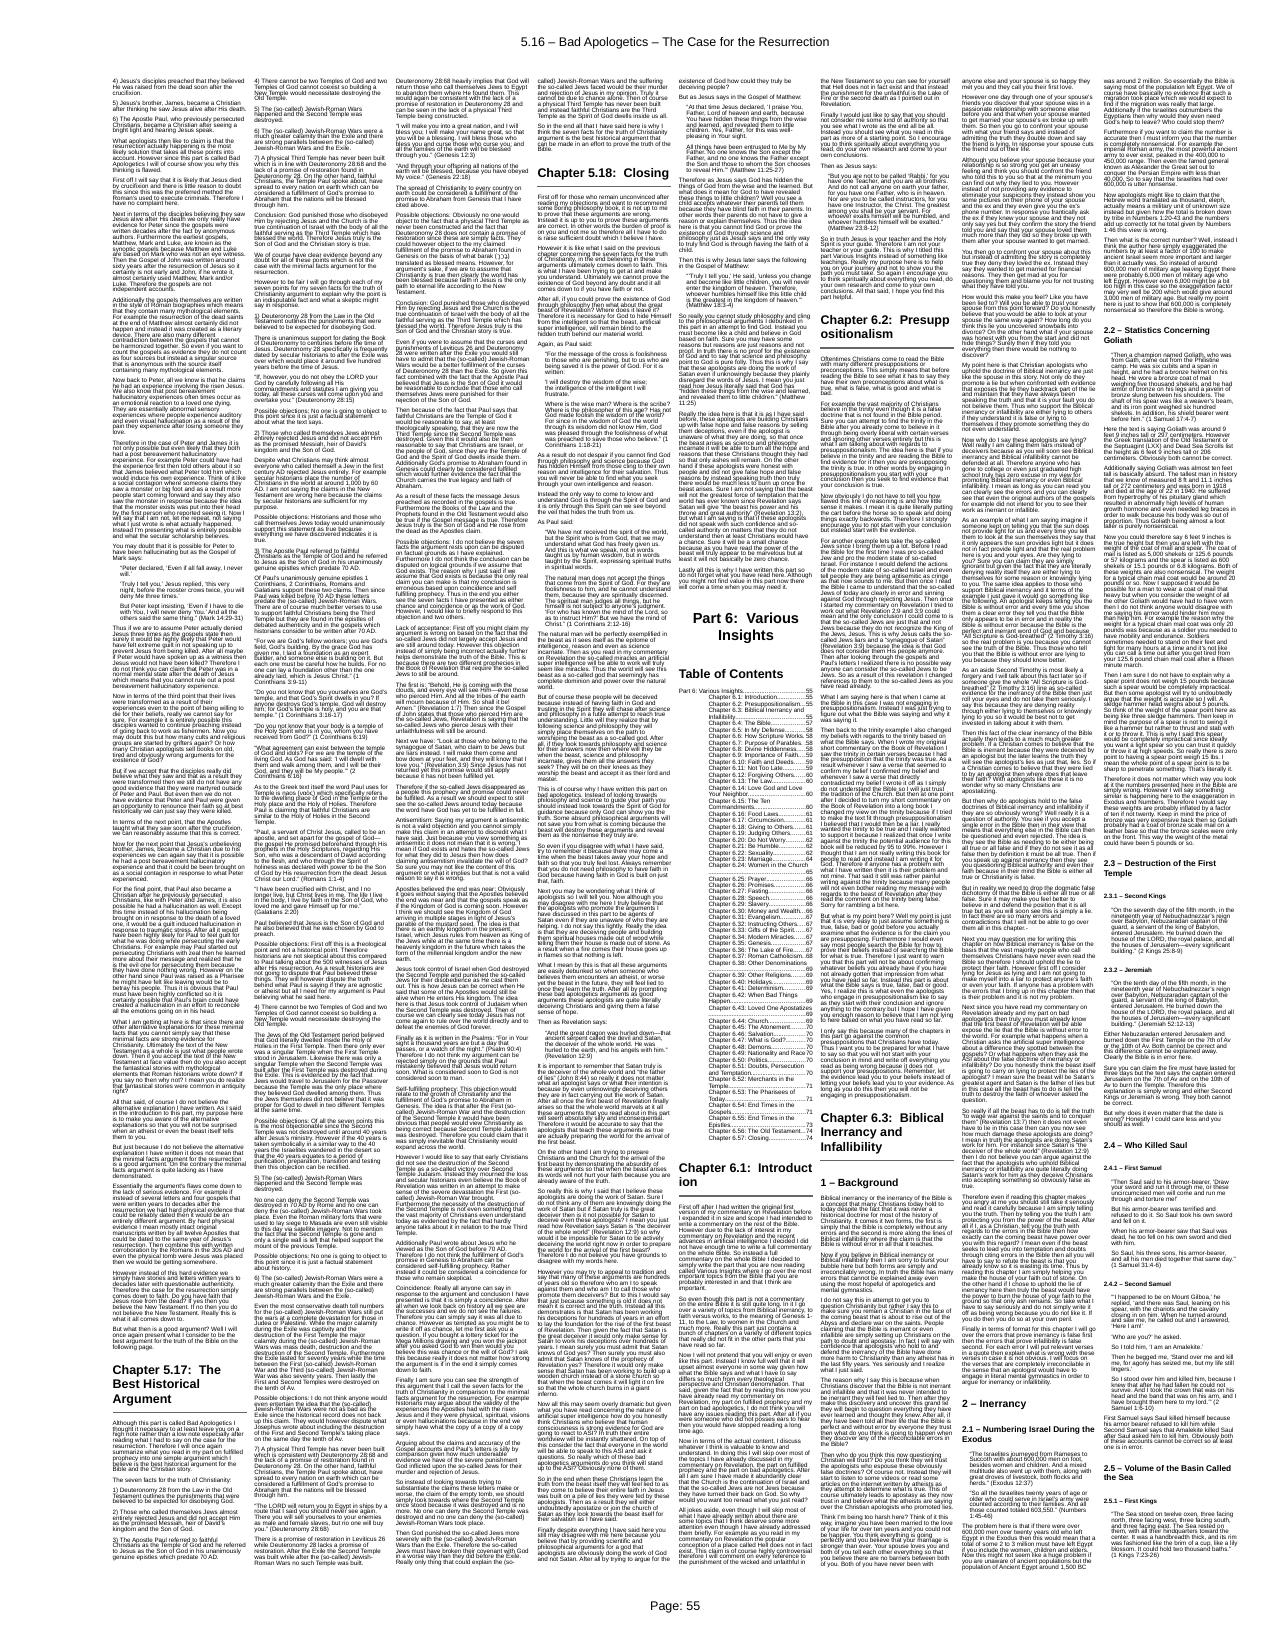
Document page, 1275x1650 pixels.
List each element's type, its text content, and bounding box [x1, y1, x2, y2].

text 5) The (so-called) Jewish-Roman Wars happened and the Second Temple was destroyed. [254, 1176, 388, 1193]
text Chapter 6.53: The Pharisees of Today 71 [708, 1089, 813, 1102]
text When his armor-bearer saw that Saul was dead, he too fell on his own sword and died with him. [1111, 1229, 1237, 1247]
text Chapter 6.46: Salvation 70 [708, 1031, 813, 1038]
text 4) Jesus's disciples preached that they believed He was raised from the dead soon after the crucifixion. [112, 79, 247, 96]
text Chapter 6.56: The Old Testament 74 [708, 1128, 813, 1135]
subtitle The Best Historical Argument [112, 1362, 247, 1413]
text Chapter 6.8: Divine Hiddenness 58 [708, 746, 813, 753]
text You may doubt that it is possible for Peter to have been hallucinating but as the Gospel of Mark says: [112, 544, 247, 562]
text Chapter 6.37: Roman Catholicism 68 [708, 953, 813, 960]
text Then this is why Jesus later says the following in the Gospel of Matthew: [679, 258, 813, 270]
subtitle Second Samuel [1103, 1280, 1237, 1288]
subtitle First Samuel [1103, 1165, 1237, 1172]
text Chapter 6.35: Genesis 67 [708, 940, 813, 947]
text Chapter 6.48: Demons 70 [708, 1044, 813, 1051]
text Then he begged me, ‘Stand over me and kill me, for agony has seized me, but my life still lingers.’ [1111, 1355, 1237, 1372]
subtitle Statistics Concerning Goliath [1103, 326, 1237, 345]
text Chapter 6.23: Marriage 64 [708, 856, 813, 863]
subtitle Biblical Inerrancy and Infallibility [820, 1111, 954, 1160]
text Chapter 6.52: Merchants in the Temple 71 [708, 1076, 813, 1089]
text But what then is a good argument? Well I will once again present what I consider to be the best argument for the truth of the Bible on the following page. [112, 1327, 247, 1351]
text Chapter 6.20: Do Not Worry 62 [708, 837, 813, 843]
text Possible objections: No one is going to object to this point since it is just a factual statement about history. [254, 1254, 388, 1272]
subtitle Inerrancy [962, 1397, 1096, 1409]
text Chapter 6.5: In My Defense 58 [708, 727, 813, 733]
text “And through your offspring all nations of the earth will be blessed, because you have obeyed My voice.” (Genesis 22:18) [396, 163, 530, 181]
text Chapter 6.28: Speech 66 [708, 895, 813, 902]
text Then as Revelation says: [537, 1020, 671, 1026]
text Paul believed that Jesus is the Son of God and he also believed that he was chosen by God to preach. [254, 920, 388, 938]
text Chapter 6.10: Faith and Deeds 59 [708, 759, 813, 766]
text “So all the Israelites twenty years of age or older who could serve in Israel’s army were counted according to their families. And all those counted totaled 603,550.” (Numbers 1:45-46) [969, 1491, 1096, 1520]
subtitle Background [820, 1176, 954, 1188]
text Chapter 6.27: Fasting 66 [708, 889, 813, 895]
text Chapter 6.41: Determinism 69 [708, 986, 813, 992]
subtitle Volume of the Basin Called the Sea [1103, 1463, 1237, 1482]
text Chapter 6.1: Introduction 55 [708, 694, 813, 701]
subtitle Presuppositionalism [820, 312, 954, 347]
text Chapter 6.54: End Times in the Gospels 71 [708, 1102, 813, 1116]
text Chapter 6.44: Church 69 [708, 1018, 813, 1025]
text Oftentimes Christians come to read the Bible with many different presuppositions or preconceptions. This simply means that before reading the Bible to see what it has to say they have their own preconceptions about what is true, what is false, what is good and what is bad. [820, 356, 954, 397]
text Chapter 6.24: Women in the Church 65 [708, 863, 813, 876]
subtitle Numbering Israel During the Exodus [962, 1424, 1096, 1444]
text Chapter 6.26: Promises 66 [708, 882, 813, 889]
text Chapter 6.38: Other Denominations 69 [708, 960, 813, 973]
text Chapter 6.12: Forgiving Others 60 [708, 772, 813, 779]
text So Saul, his three sons, his armor-bearer, and all his men died together that same day." (1 Samuel 31:4-6) [1111, 1251, 1237, 1268]
subtitle Introduction [679, 1161, 813, 1195]
text As Paul said: [537, 520, 671, 526]
text Chapter 6.16: Food Laws 61 [708, 811, 813, 818]
text Chapter 6.21: Be Humble 62 [708, 843, 813, 850]
text Chapter 6.47: What is God? 70 [708, 1038, 813, 1044]
subtitle Table of Contents [679, 666, 813, 681]
text Chapter 6.55: End Times in the Epistles 73 [708, 1116, 813, 1128]
subtitle Closing [537, 165, 671, 186]
text Chapter 6.40: Holidays 69 [708, 979, 813, 986]
text Chapter 6.25: Prayer 66 [708, 876, 813, 882]
text 5) The (so-called) Jewish-Roman Wars happened and the Second Temple was destroyed. [254, 107, 388, 124]
text Chapter 6.19: Judging Others 61 [708, 831, 813, 837]
text Chapter 6.29: Slavery 66 [708, 902, 813, 908]
text Chapter 6.31: Evangelism 67 [708, 914, 813, 921]
text But why does it even matter that the date is wrong? Honestly I could care less and you should as well. [1103, 1111, 1237, 1128]
subtitle Who Killed Saul [1103, 1140, 1237, 1150]
text Chapter 6.51: Doubts, Persecution and Temptation 70 [708, 1063, 813, 1076]
text Chapter 6.14: Love God and Love Your Neighbor 60 [708, 785, 813, 798]
text Possible objections: Historians and those who call themselves Jews today would unanimously support this statement as true because everything we have discovered indicates it is true. [254, 515, 388, 544]
subtitle Second Kings [1103, 893, 1237, 900]
text Chapter 6.17: Circumcision 61 [708, 818, 813, 824]
subtitle First Kings [1103, 1497, 1237, 1504]
text "Then Saul said to his armor-bearer, 'Draw your sword and run it through me, or these uncircumcised men will come and run me through and torture me!' [1111, 1179, 1237, 1203]
text Again, as Paul said: [537, 342, 671, 348]
text Chapter 6.18: Giving to Others 61 [708, 824, 813, 831]
text Chapter 6.4: The Bible 57 [708, 721, 813, 727]
text Chapter 6.22: Sexuality 62 [708, 850, 813, 856]
text 4) There cannot be two Temples of God and two Temples of God cannot coexist so building a New Temple would necessitate destroying the Old Temple. [254, 1005, 388, 1028]
text Chapter 6.57: Closing 74 [708, 1135, 813, 1141]
text Chapter 6.45: The Atonement 70 [708, 1025, 813, 1031]
subtitle Various Insights [679, 610, 813, 644]
text But his armor-bearer was terrified and refused to do it. So Saul took his own sword and fell on it. [1111, 1207, 1237, 1225]
text We of course have clear evidence beyond any doubt for all of these points which is not the case with the minimal facts argument for the resurrection. [254, 252, 388, 276]
text Chapter 6.6: How Scripture Works 58 [708, 733, 813, 740]
text Chapter 6.13: The Law 60 [708, 779, 813, 785]
text ‘Who are you?’ he asked. [1111, 1334, 1237, 1340]
subtitle Destruction of the First Temple [1103, 859, 1237, 878]
text 'I will destroy the wisdom of the wise; the intelligence of the intelligent I will frustrate.’ [545, 380, 671, 397]
text Chapter 6.50: Politics 70 [708, 1057, 813, 1063]
text Then as Jesus says: [820, 163, 954, 169]
text Chapter 6.11: Not Too Late 59 [708, 766, 813, 772]
text Chapter 6.42: When Bad Things Happen 69 [708, 992, 813, 1005]
text The spread of Christianity to every country on earth could be considered a fulfillment of the promise to Abraham from Genesis that I have cited above. [396, 185, 530, 209]
text 4) There cannot be two Temples of God and two Temples of God cannot coexist so building a New Temple would necessitate destroying the Old Temple. [254, 79, 388, 102]
subtitle Jeremiah [1103, 966, 1237, 973]
text Chapter 6.33: Gifts of the Spirit 67 [708, 927, 813, 934]
text Chapter 6.15: The Ten Commandments 60 [708, 798, 813, 811]
text 2) Those who called themselves Jews almost entirely rejected Jesus and did not accept Him as the promised Messiah, heir of David's kingdom and the Son of God. [254, 430, 388, 454]
text Chapter 6.43: Loved One Apostatizes 69 [708, 1005, 813, 1018]
text Chapter 6.3: Biblical Inerrancy and Infallibility 55 [708, 707, 813, 721]
text “Peter declared, ‘Even if all fall away, I never will.’ [120, 566, 247, 578]
